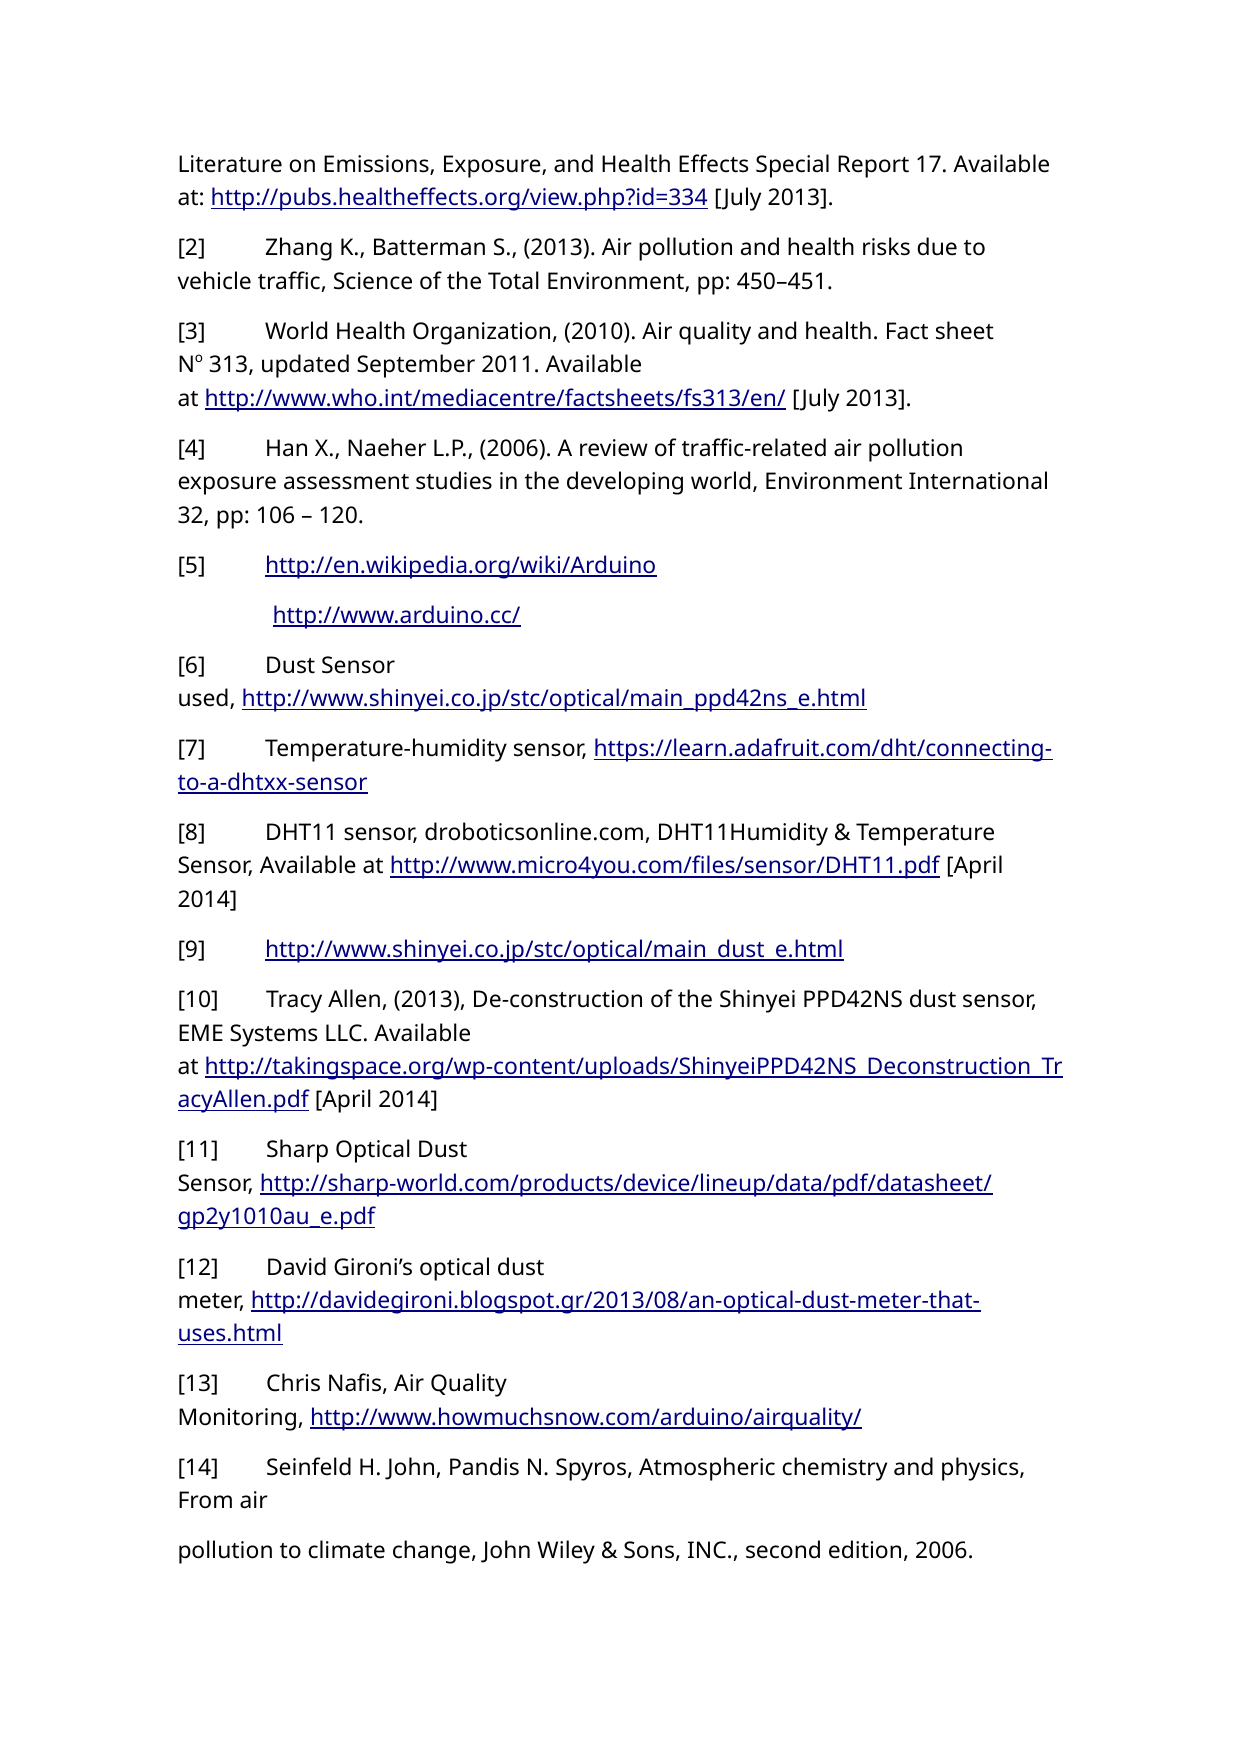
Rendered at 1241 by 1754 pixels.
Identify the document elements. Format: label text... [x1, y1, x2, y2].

text [7] Temperature-humidity sensor, https://learn.adafruit.com/dht/connecting-to-a-dhtxx-sensor [177, 732, 1063, 797]
text [6] Dust Sensor used, http://www.shinyei.co.jp/stc/optical/main_ppd42ns_e.html [177, 649, 1063, 713]
text [13] Chris Nafis, Air Quality Monitoring, http://www.howmuchsnow.com/arduino/airquality/ [177, 1367, 1063, 1432]
text [3] World Health Organization, (2010). Air quality and health. Fact sheet No 313, updated September 2011. Available at http://www.who.int/mediacentre/factsheets/fs313/en/ [July 2013]. [177, 315, 1063, 413]
text [10] Tracy Allen, (2013), De-construction of the Shinyei PPD42NS dust sensor, EME Systems LLC. Available at http://takingspace.org/wp-content/uploads/ShinyeiPPD42NS_Deconstruction_TracyAllen.pdf [April 2014] [177, 983, 1063, 1114]
text [4] Han X., Naeher L.P., (2006). A review of traffic-related air pollution exposure assessment studies in the developing world, Environment International 32, pp: 106 – 120. [177, 432, 1063, 530]
text http://www.arduino.cc/ [177, 599, 1063, 630]
text [2] Zhang K., Batterman S., (2013). Air pollution and health risks due to vehicle traffic, Science of the Total Environment, pp: 450–451. [177, 231, 1063, 296]
text [11] Sharp Optical Dust Sensor, http://sharp-world.com/products/device/lineup/data/pdf/datasheet/gp2y1010au_e.pdf [177, 1133, 1063, 1232]
text [8] DHT11 sensor, droboticsonline.com, DHT11Humidity & Temperature Sensor, Available at http://www.micro4you.com/files/sensor/DHT11.pdf [April 2014] [177, 816, 1063, 914]
text [14] Seinfeld H. John, Pandis N. Spyros, Atmospheric chemistry and physics, From air [177, 1451, 1063, 1516]
text pollution to climate change, John Wiley & Sons, INC., second edition, 2006. [177, 1534, 1063, 1566]
text [9] http://www.shinyei.co.jp/stc/optical/main_dust_e.html [177, 933, 1063, 964]
text Literature on Emissions, Exposure, and Health Effects Special Report 17. Available at: http://pubs.healtheffects.org/view.php?id=334 [July 2013]. [177, 148, 1063, 212]
text [5] http://en.wikipedia.org/wiki/Arduino [177, 549, 1063, 580]
text [12] David Gironi’s optical dust meter, http://davidegironi.blogspot.gr/2013/08/an-optical-dust-meter-that-uses.html [177, 1250, 1063, 1348]
